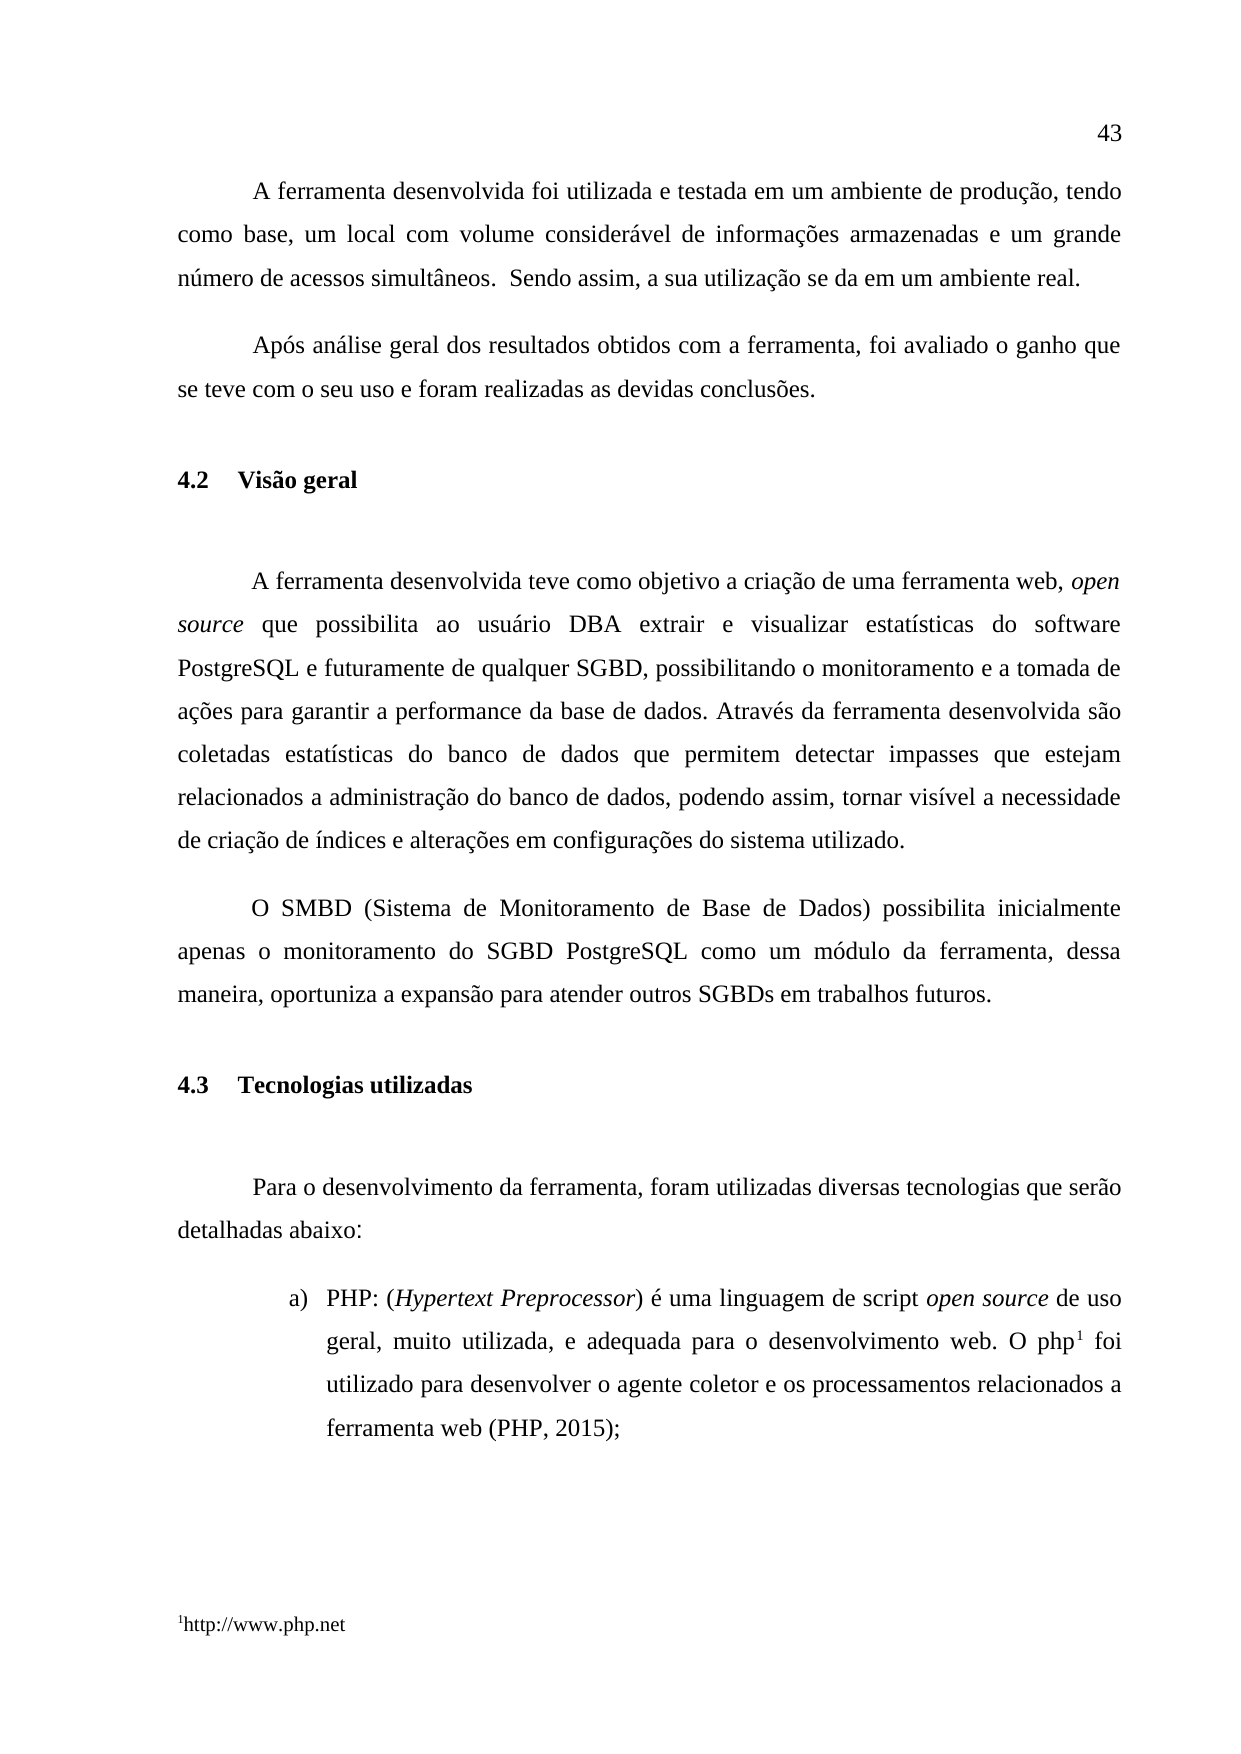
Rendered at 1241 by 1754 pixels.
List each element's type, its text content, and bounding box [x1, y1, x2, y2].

list Tecnologias utilizadas [177, 1071, 1122, 1099]
list PHP: (Hypertext Preprocessor) é uma linguagem de script open source de uso geral, muito utilizada, e adequada para o desenvolvimento web. O php foi utilizado para desenvolver o agente coletor e os processamentos relacionados a ferramenta web (PHP, 2015); [288, 1283, 1122, 1441]
list http://www.php.net [177, 1612, 1122, 1636]
text A ferramenta desenvolvida teve como objetivo a criação de uma ferramenta web, open source que possibilita ao usuário DBA extrair e visualizar estatísticas do software PostgreSQL e futuramente de qualquer SGBD, possibilitando o monitoramento e a tomada de ações para garantir a performance da base de dados. Através da ferramenta desenvolvida são coletadas estatísticas do banco de dados que permitem detectar impasses que estejam relacionados a administração do banco de dados, podendo assim, tornar visível a necessidade de criação de índices e alterações em configurações do sistema utilizado. [177, 566, 1122, 854]
list Visão geral [177, 465, 1122, 493]
text Após análise geral dos resultados obtidos com a ferramenta, foi avaliado o ganho que se teve com o seu uso e foram realizadas as devidas conclusões. [177, 331, 1122, 402]
text O SMBD (Sistema de Monitoramento de Base de Dados) possibilita inicialmente apenas o monitoramento do SGBD PostgreSQL como um módulo da ferramenta, dessa maneira, oportuniza a expansão para atender outros SGBDs em trabalhos futuros. [177, 893, 1122, 1008]
text A ferramenta desenvolvida foi utilizada e testada em um ambiente de produção, tendo como base, um local com volume considerável de informações armazenadas e um grande número de acessos simultâneos. Sendo assim, a sua utilização se da em um ambiente real. [177, 176, 1122, 291]
text Para o desenvolvimento da ferramenta, foram utilizadas diversas tecnologias que serão detalhadas abaixo: [177, 1172, 1122, 1244]
